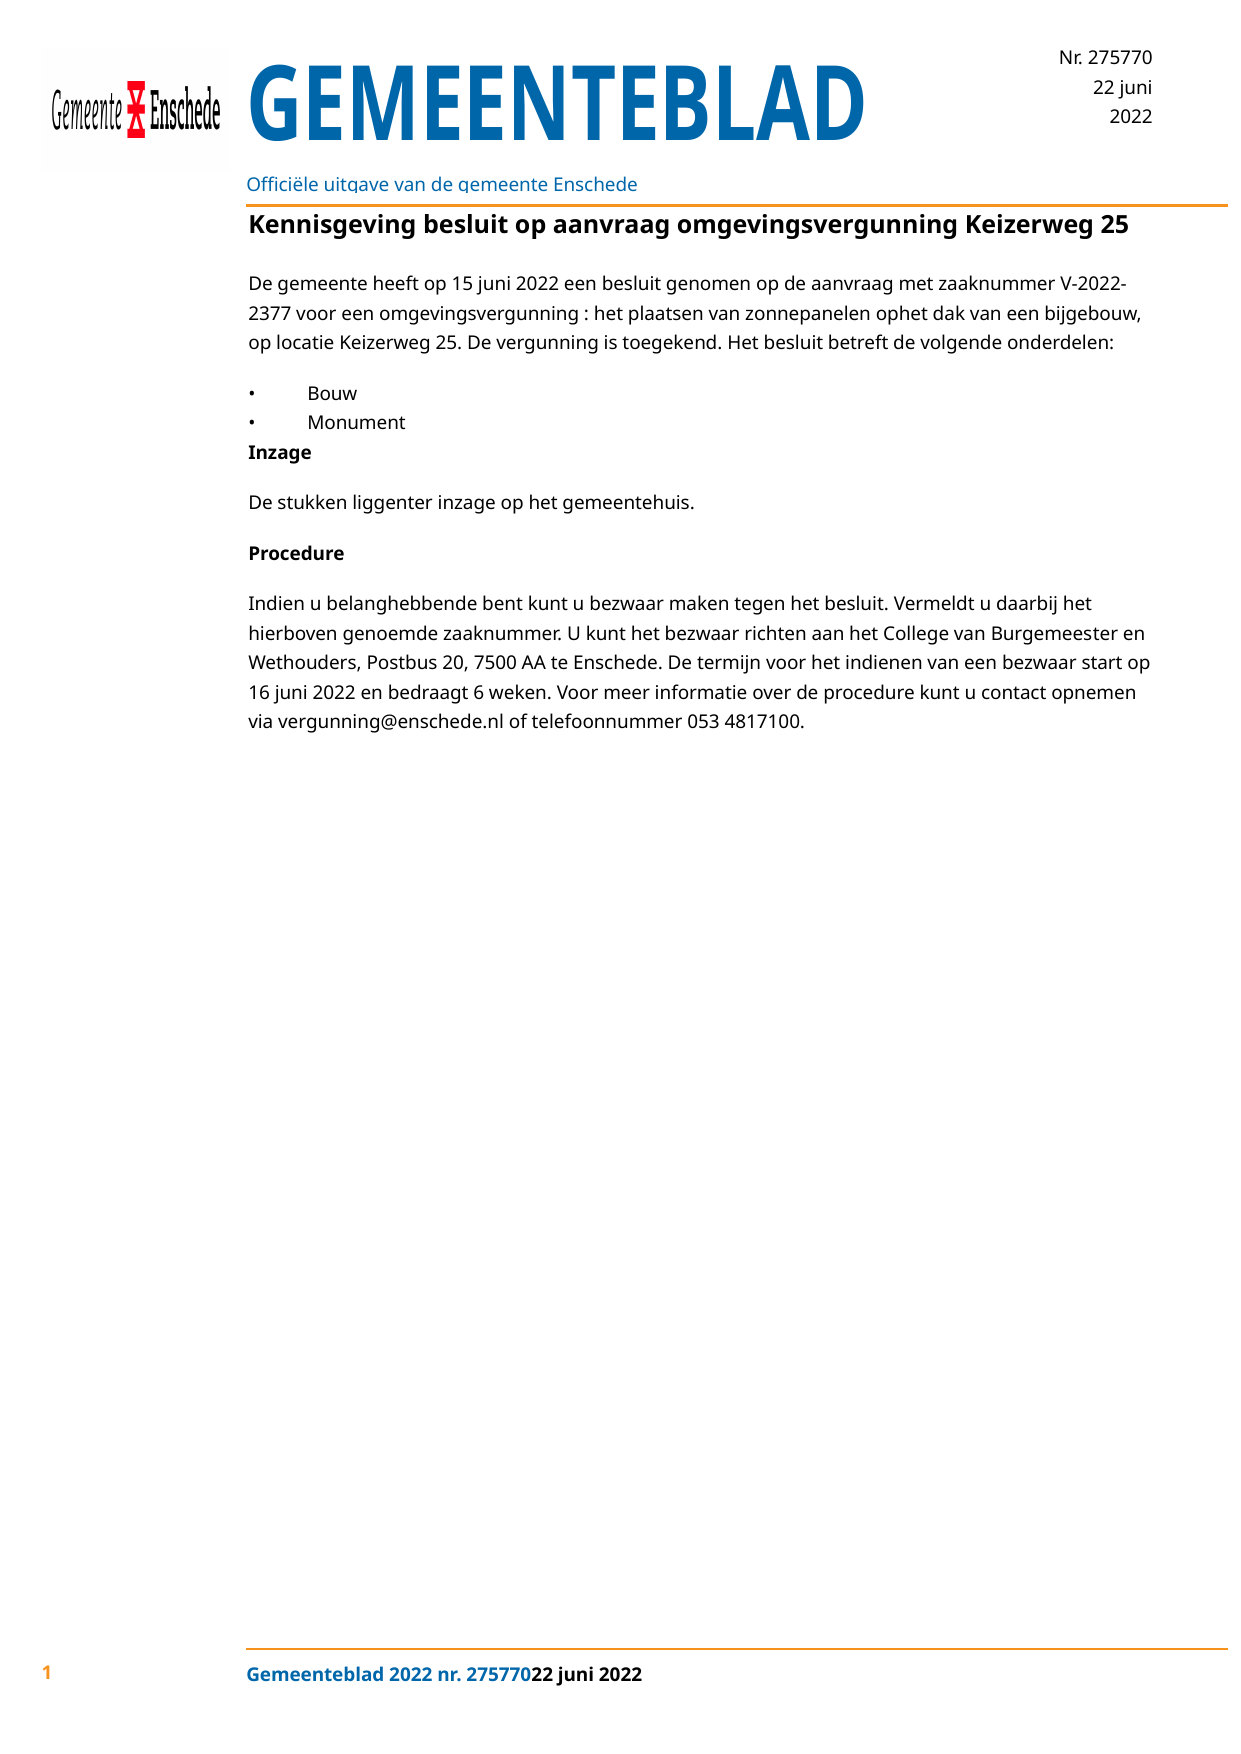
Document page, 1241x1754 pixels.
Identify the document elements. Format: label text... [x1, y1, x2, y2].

text Indien u belanghebbende bent kunt u bezwaar maken tegen het besluit. Vermeldt u daarbij het hierboven genoemde zaaknummer. U kunt het bezwaar richten aan het College van Burgemees­ter en Wethouders, Postbus 20, 7500 AA te Enschede. De termijn voor het indienen van een bezwaar start op 16 juni 2022 en bedraagt 6 weken. Voor meer informatie over de procedure kunt u contact opnemen via vergunning@enschede.nl of telefoonnummer 053 4817100. [248, 590, 1152, 734]
text Procedure [248, 540, 1152, 566]
text De gemeente heeft op 15 juni 2022 een besluit genomen op de aanvraag met zaaknummer V-2022-2377 voor een omgevingsvergunning : het plaatsen van zonnepanelen ophet dak van een bijgebouw, op locatie Keizerweg 25. De vergunning is toegekend. Het besluit betreft de volgende onderdelen: [248, 270, 1152, 355]
picture [41, 47, 231, 172]
text De stukken liggenter inzage op het gemeentehuis. [248, 489, 1152, 515]
text Kennisgeving besluit op aanvraag omgevingsvergunning Keizerweg 25 [248, 207, 1152, 241]
list Bouw [248, 380, 1152, 406]
list Monument [248, 409, 1152, 435]
text Inzage [248, 439, 1152, 465]
